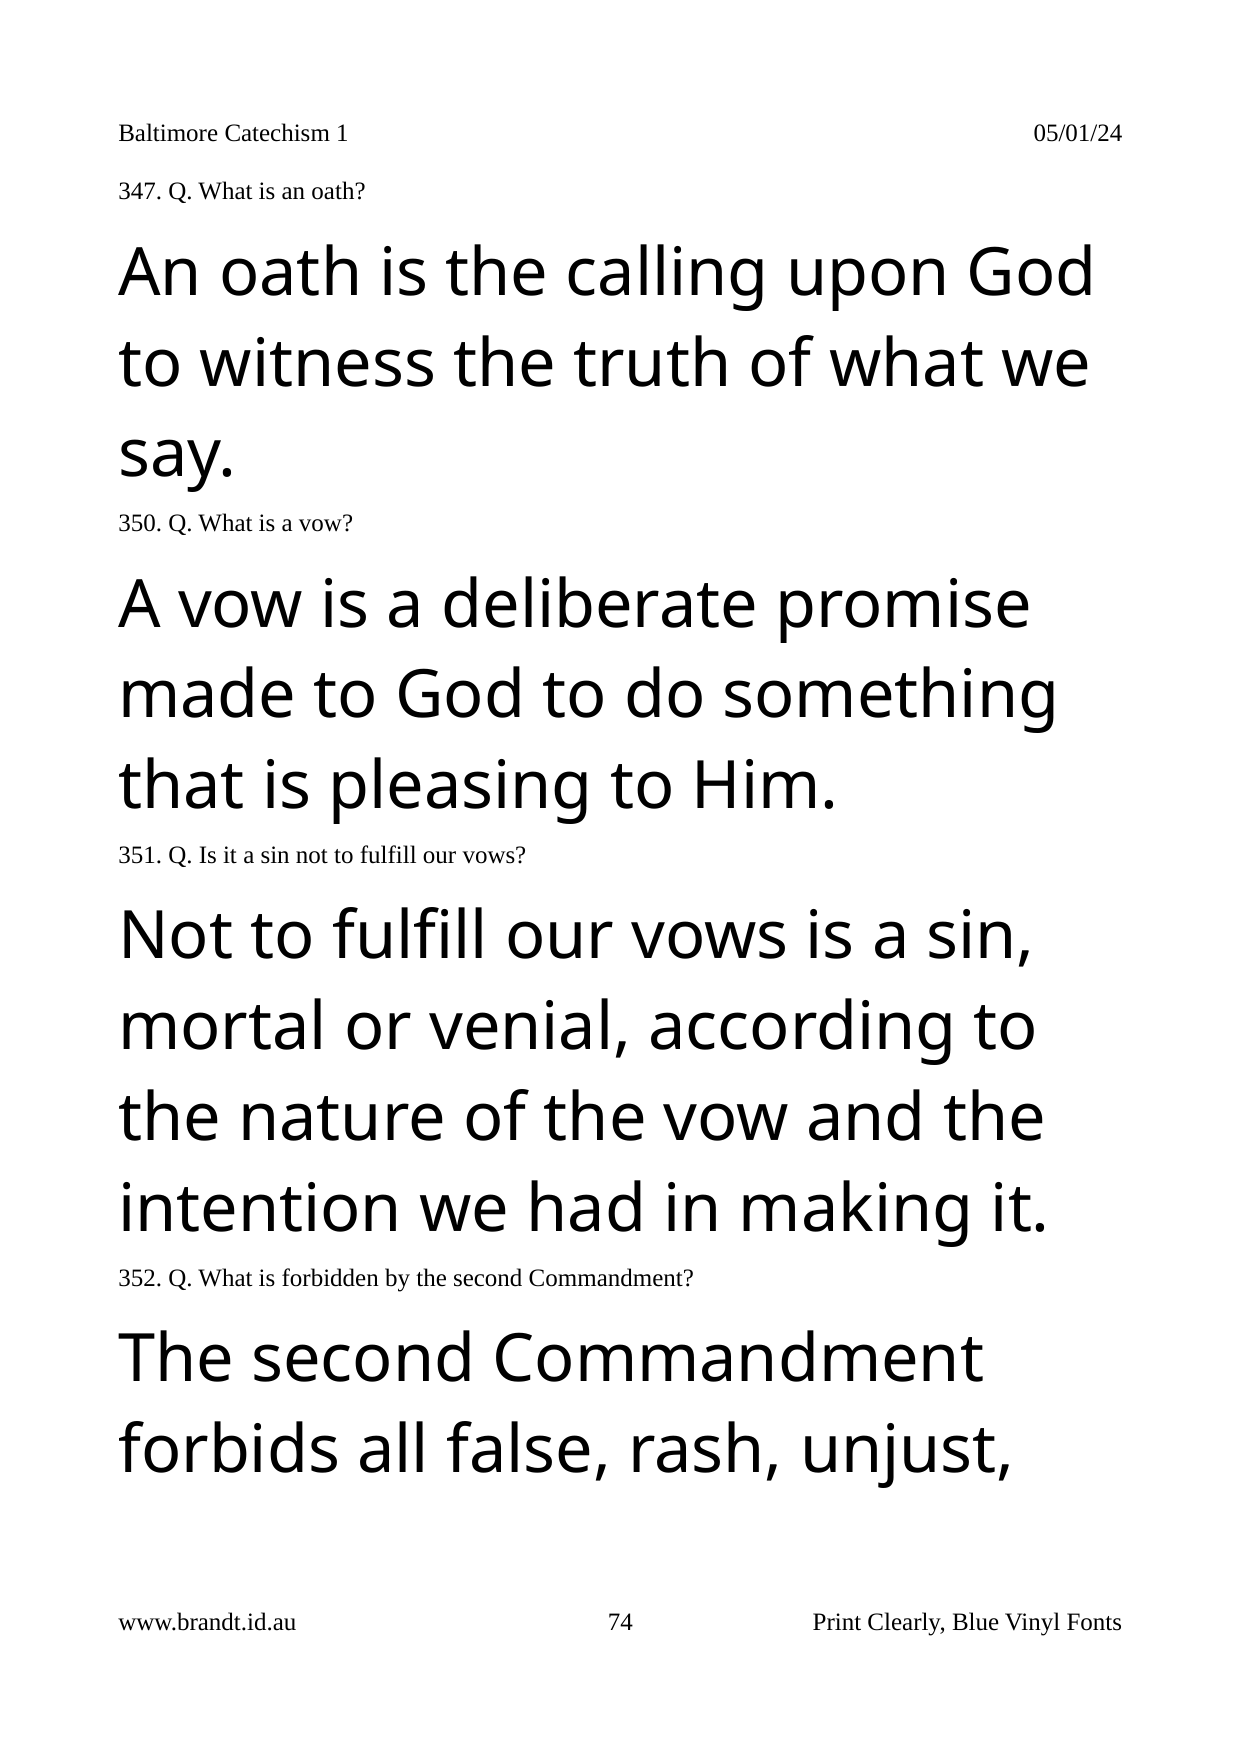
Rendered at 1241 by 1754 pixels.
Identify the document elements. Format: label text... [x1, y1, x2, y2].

text Not to fulfill our vows is a sin, mortal or venial, according to the nature of the vow and the intention we had in making it. [118, 888, 1122, 1251]
text 350. Q. What is a vow? [118, 508, 1122, 537]
text The second Commandment forbids all false, rash, unjust, [118, 1310, 1122, 1492]
text 347. Q. What is an oath? [118, 176, 1122, 205]
text 352. Q. What is forbidden by the second Commandment? [118, 1263, 1122, 1292]
text An oath is the calling upon God to witness the truth of what we say. [118, 224, 1122, 496]
text 351. Q. Is it a sin not to fulfill our vows? [118, 840, 1122, 869]
text A vow is a deliberate promise made to God to do something that is pleasing to Him. [118, 556, 1122, 828]
